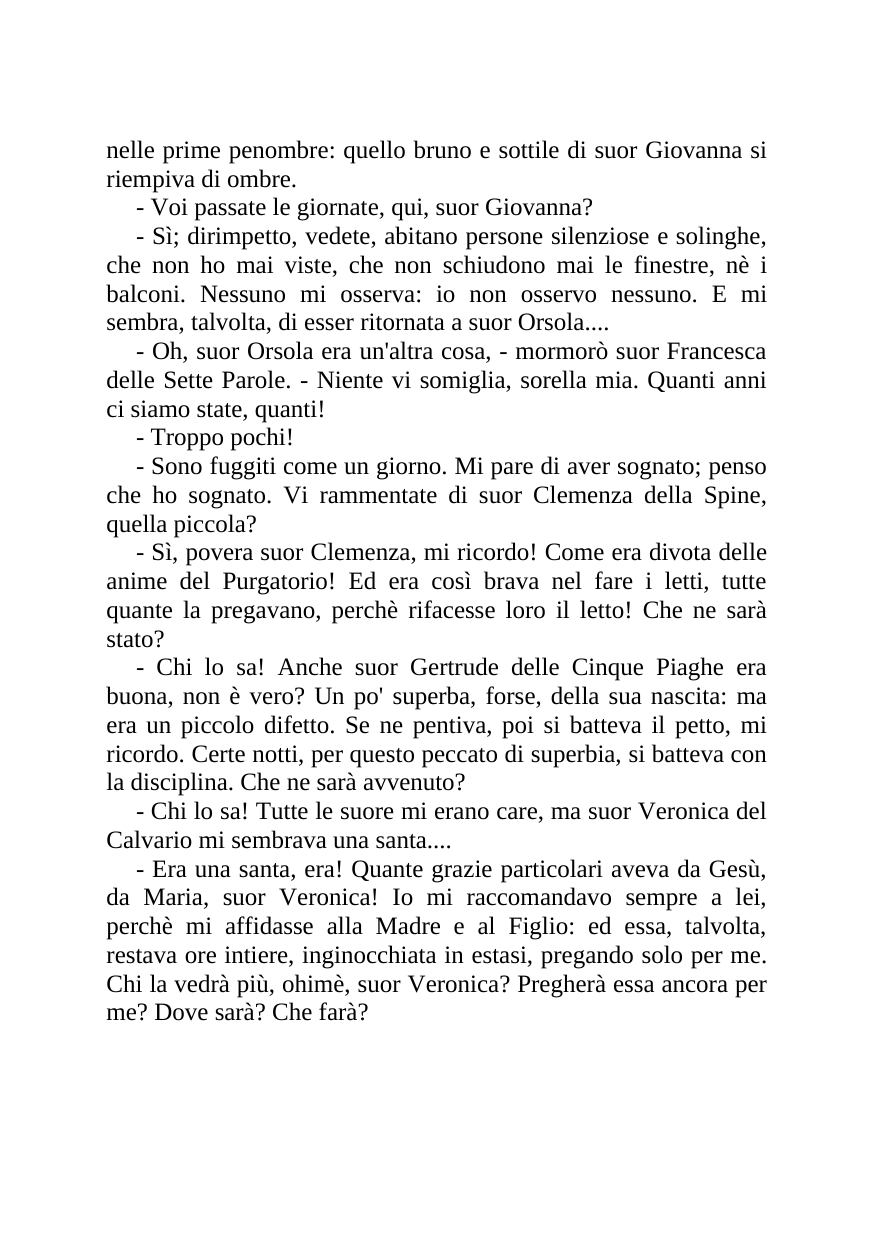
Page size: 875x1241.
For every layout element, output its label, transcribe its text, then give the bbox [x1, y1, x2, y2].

text nelle prime penombre: quello bruno e sottile di suor Giovanna si riempiva di ombre. [106, 135, 768, 192]
text - Era una santa, era! Quante grazie particolari aveva da Gesù, da Maria, suor Veronica! Io mi raccomandavo sempre a lei, perchè mi affidasse alla Madre e al Figlio: ed essa, talvolta, restava ore intiere, inginocchiata in estasi, pregando solo per me. Chi la vedrà più, ohimè, suor Veronica? Pregherà essa ancora per me? Dove sarà? Che farà? [106, 854, 768, 1026]
text - Chi lo sa! Anche suor Gertrude delle Cinque Piaghe era buona, non è vero? Un po' superba, forse, della sua nascita: ma era un piccolo difetto. Se ne pentiva, poi si batteva il petto, mi ricordo. Certe notti, per questo peccato di superbia, si batteva con la disciplina. Che ne sarà avvenuto? [106, 652, 768, 796]
text - Voi passate le giornate, qui, suor Giovanna? [106, 192, 768, 221]
text - Sì; dirimpetto, vedete, abitano persone silenziose e solinghe, che non ho mai viste, che non schiudono mai le finestre, nè i balconi. Nessuno mi osserva: io non osservo nessuno. E mi sembra, talvolta, di esser ritornata a suor Orsola.... [106, 221, 768, 336]
text - Oh, suor Orsola era un'altra cosa, - mormorò suor Francesca delle Sette Parole. - Niente vi somiglia, sorella mia. Quanti anni ci siamo state, quanti! [106, 336, 768, 422]
text - Troppo pochi! [106, 422, 768, 451]
text - Sono fuggiti come un giorno. Mi pare di aver sognato; penso che ho sognato. Vi rammentate di suor Clemenza della Spine, quella piccola? [106, 451, 768, 537]
text - Sì, povera suor Clemenza, mi ricordo! Come era divota delle anime del Purgatorio! Ed era così brava nel fare i letti, tutte quante la pregavano, perchè rifacesse loro il letto! Che ne sarà stato? [106, 537, 768, 652]
text - Chi lo sa! Tutte le suore mi erano care, ma suor Veronica del Calvario mi sembrava una santa.... [106, 796, 768, 854]
